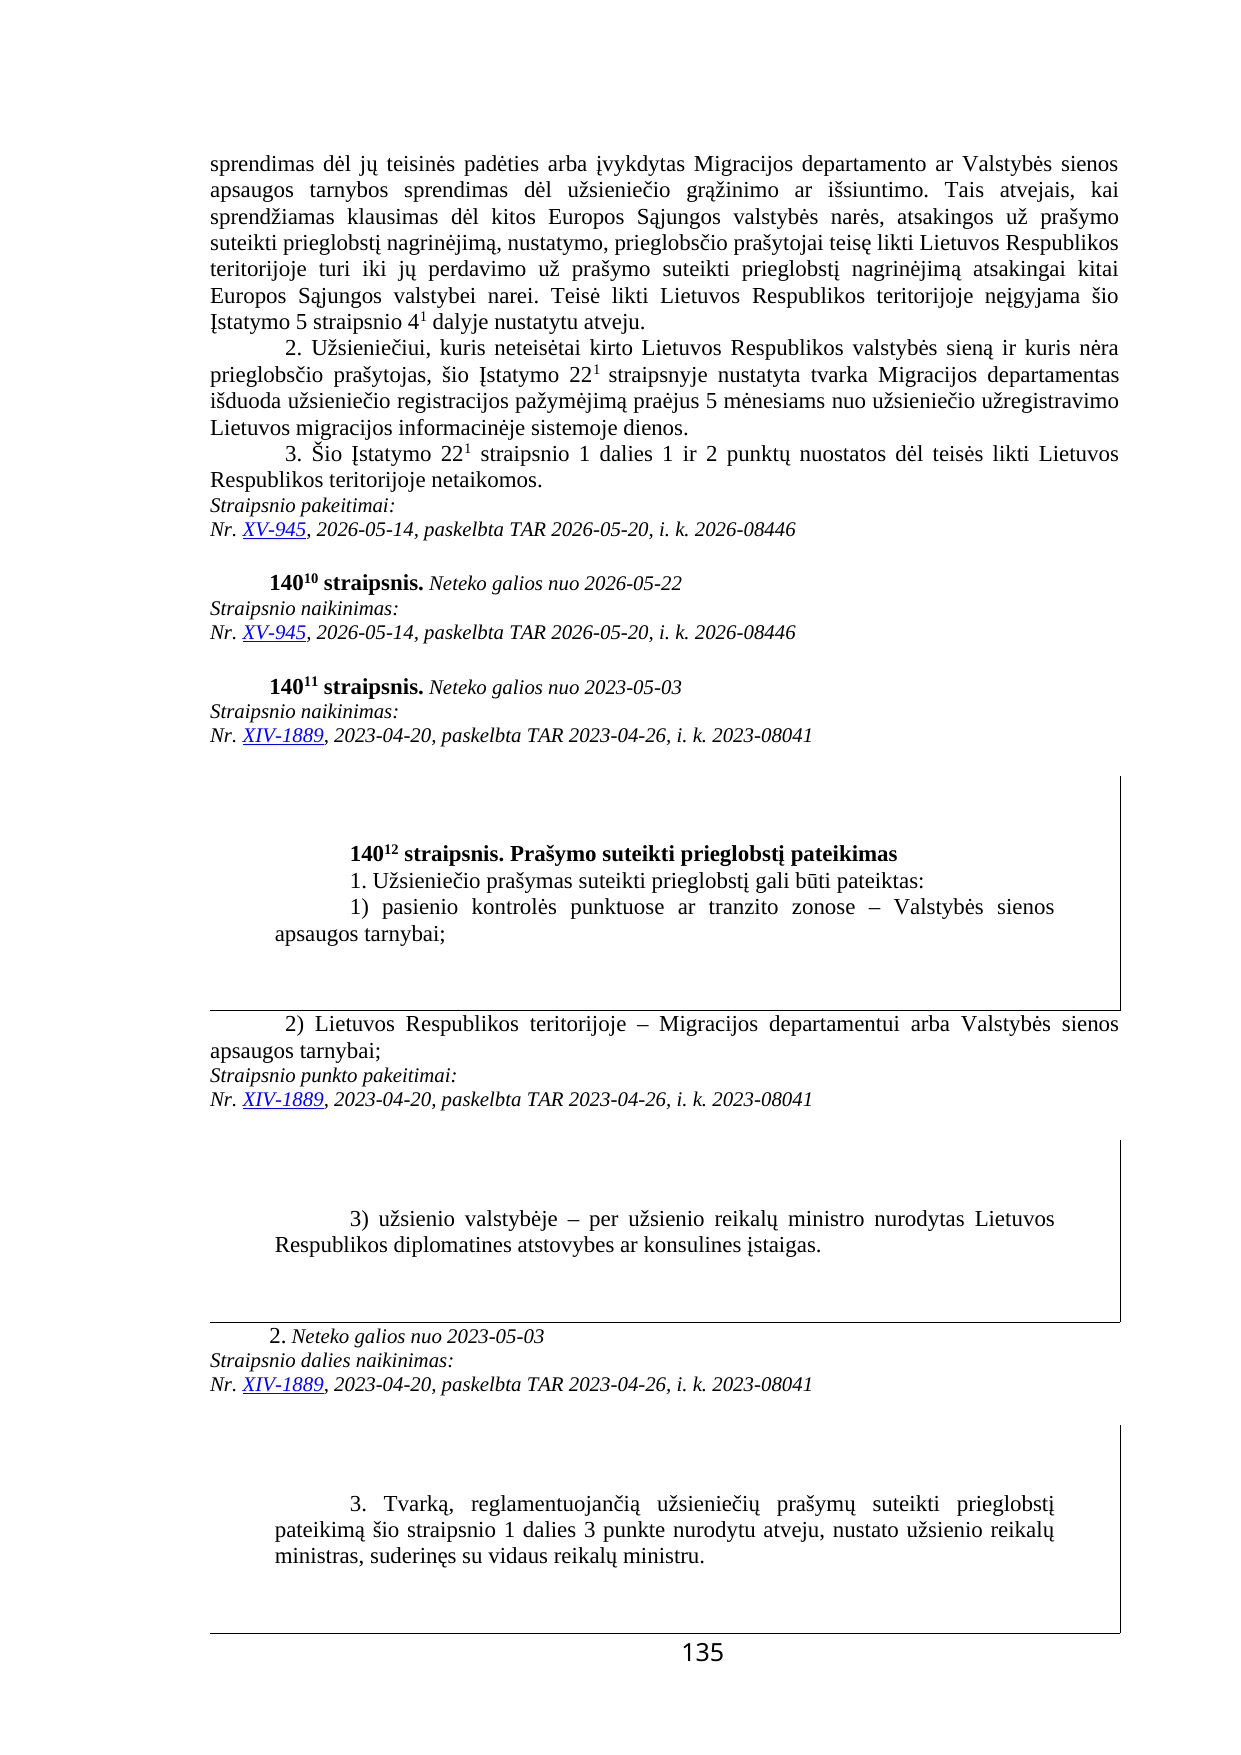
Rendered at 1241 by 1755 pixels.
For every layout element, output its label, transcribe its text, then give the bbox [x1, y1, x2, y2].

text Straipsnio pakeitimai: [210, 493, 1120, 517]
text 1. Užsieniečio prašymas suteikti prieglobstį gali būti pateiktas: [210, 867, 1120, 893]
text Nr. XV-945, 2026-05-14, paskelbta TAR 2026-05-20, i. k. 2026-08446 [210, 517, 1120, 541]
text Straipsnio naikinimas: [210, 596, 1120, 620]
text Straipsnio dalies naikinimas: [210, 1348, 1120, 1372]
text 3. Šio Įstatymo 221 straipsnio 1 dalies 1 ir 2 punktų nuostatos dėl teisės likti Lietuvos Respublikos teritorijoje netaikomos. [210, 440, 1120, 493]
text Nr. XIV-1889, 2023-04-20, paskelbta TAR 2023-04-26, i. k. 2023-08041 [210, 1372, 1120, 1396]
text Nr. XIV-1889, 2023-04-20, paskelbta TAR 2023-04-26, i. k. 2023-08041 [210, 1087, 1120, 1111]
text 2. Neteko galios nuo 2023-05-03 [210, 1322, 1120, 1348]
text 14010 straipsnis. Neteko galios nuo 2026-05-22 [210, 569, 1120, 596]
text 3. Tvarką, reglamentuojančią užsieniečių prašymų suteikti prieglobstį pateikimą šio straipsnio 1 dalies 3 punkte nurodytu atveju, nustato užsienio reikalų ministras, suderinęs su vidaus reikalų ministru. [210, 1425, 1120, 1633]
text 1) pasienio kontrolės punktuose ar tranzito zonose – Valstybės sienos apsaugos tarnybai; [210, 893, 1120, 1010]
text 14011 straipsnis. Neteko galios nuo 2023-05-03 [210, 673, 1120, 699]
text 2. Užsieniečiui, kuris neteisėtai kirto Lietuvos Respublikos valstybės sieną ir kuris nėra prieglobsčio prašytojas, šio Įstatymo 221 straipsnyje nustatyta tvarka Migracijos departamentas išduoda užsieniečio registracijos pažymėjimą praėjus 5 mėnesiams nuo užsieniečio užregistravimo Lietuvos migracijos informacinėje sistemoje dienos. [210, 334, 1120, 440]
text 3) užsienio valstybėje – per užsienio reikalų ministro nurodytas Lietuvos Respublikos diplomatines atstovybes ar konsulines įstaigas. [210, 1140, 1120, 1322]
text Straipsnio naikinimas: [210, 699, 1120, 723]
text Straipsnio punkto pakeitimai: [210, 1063, 1120, 1087]
text 2) Lietuvos Respublikos teritorijoje – Migracijos departamentui arba Valstybės sienos apsaugos tarnybai; [210, 1011, 1120, 1063]
text Nr. XIV-1889, 2023-04-20, paskelbta TAR 2023-04-26, i. k. 2023-08041 [210, 723, 1120, 747]
text 14012 straipsnis. Prašymo suteikti prieglobstį pateikimas [210, 776, 1120, 867]
text sprendimas dėl jų teisinės padėties arba įvykdytas Migracijos departamento ar Valstybės sienos apsaugos tarnybos sprendimas dėl užsieniečio grąžinimo ar išsiuntimo. Tais atvejais, kai sprendžiamas klausimas dėl kitos Europos Sąjungos valstybės narės, atsakingos už prašymo suteikti prieglobstį nagrinėjimą, nustatymo, prieglobsčio prašytojai teisę likti Lietuvos Respublikos teritorijoje turi iki jų perdavimo už prašymo suteikti prieglobstį nagrinėjimą atsakingai kitai Europos Sąjungos valstybei narei. Teisė likti Lietuvos Respublikos teritorijoje neįgyjama šio Įstatymo 5 straipsnio 41 dalyje nustatytu atveju. [210, 150, 1120, 334]
text Nr. XV-945, 2026-05-14, paskelbta TAR 2026-05-20, i. k. 2026-08446 [210, 620, 1120, 644]
